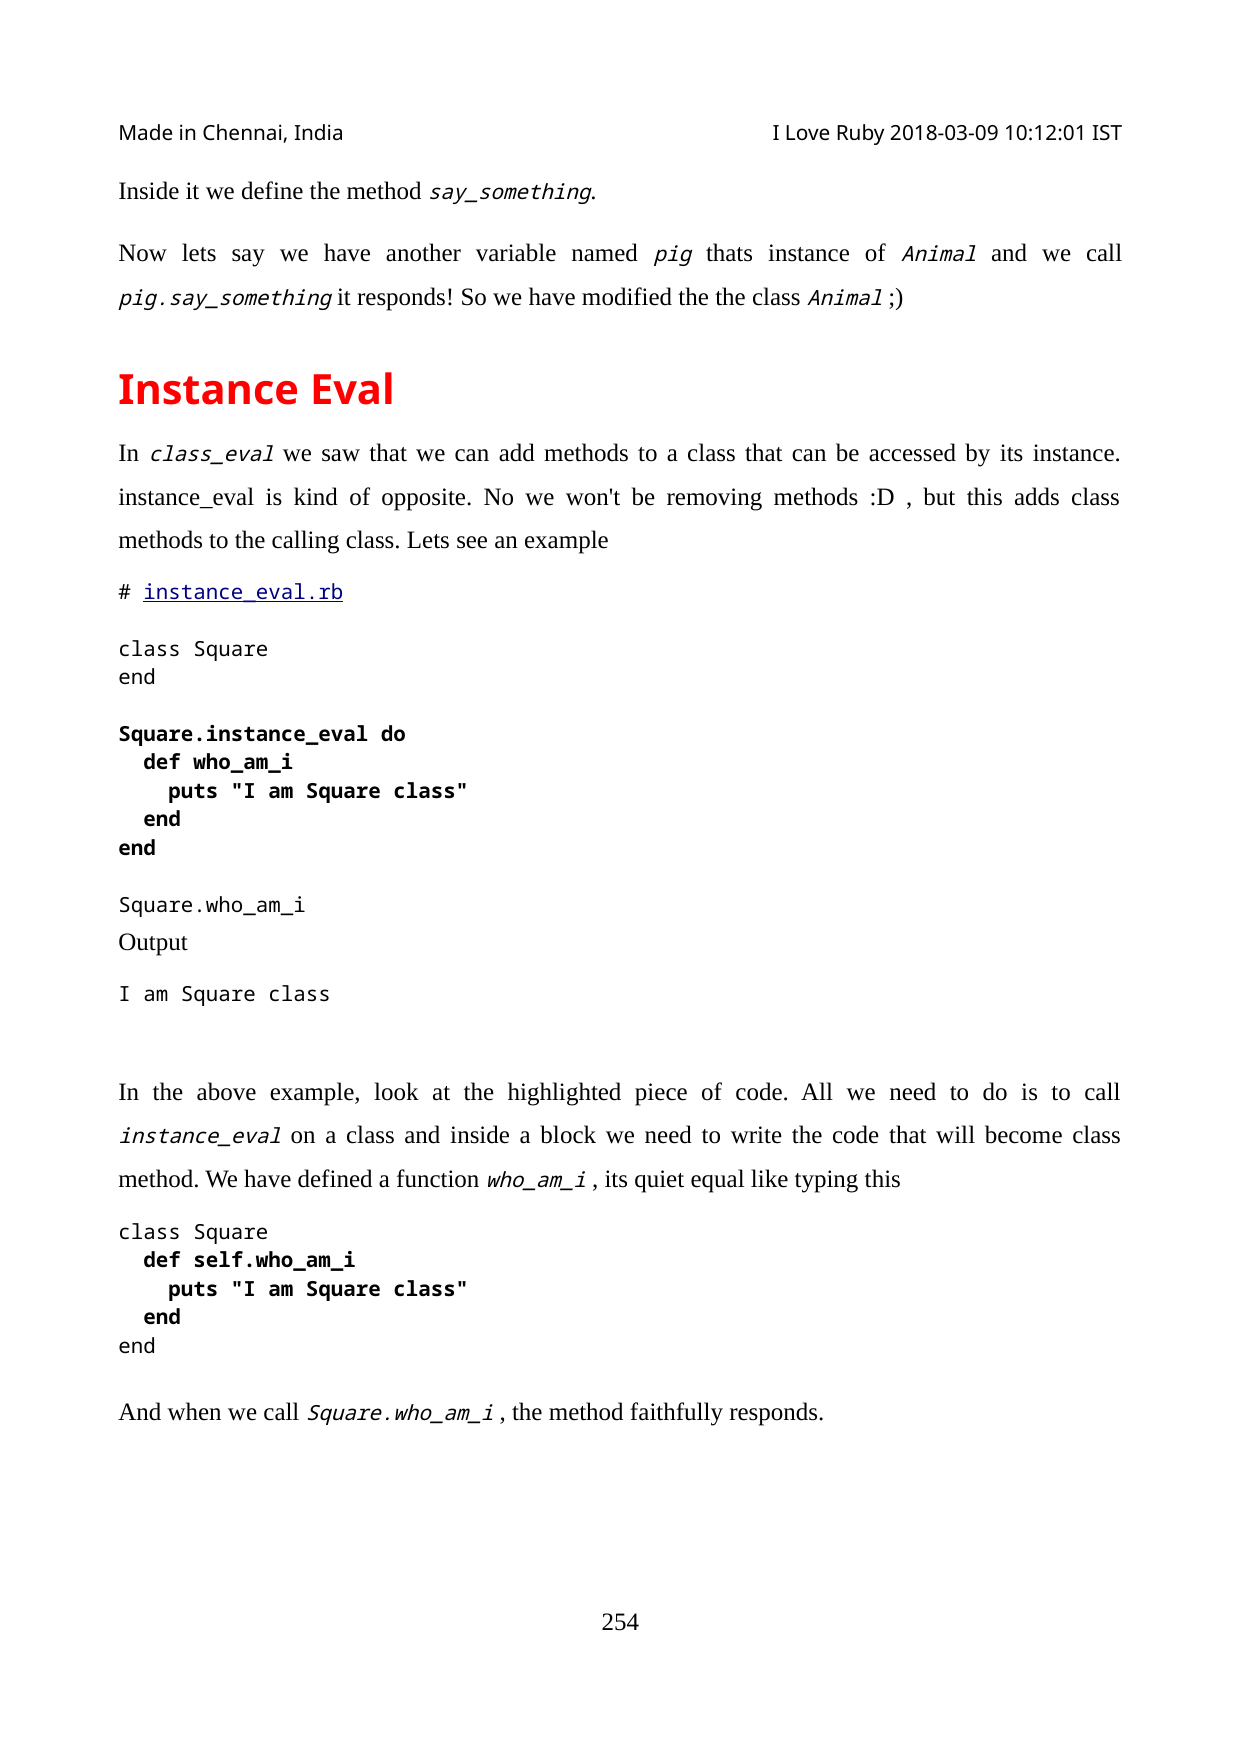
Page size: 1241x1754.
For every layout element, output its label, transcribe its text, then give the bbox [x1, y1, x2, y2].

text # instance_eval.rb [118, 577, 1122, 605]
text end [118, 1302, 1122, 1331]
text class Square [118, 634, 1122, 662]
text end [118, 1331, 1122, 1359]
text end [118, 662, 1122, 691]
text Now lets say we have another variable named pig thats instance of Animal and we call pig.say_something it responds! So we have modified the the class Animal ;) [118, 238, 1122, 311]
text puts "I am Square class" [118, 1274, 1122, 1302]
text Inside it we define the method say_something. [118, 176, 1122, 206]
text puts "I am Square class" [118, 776, 1122, 804]
text def who_am_i [118, 747, 1122, 776]
text Output [118, 927, 1122, 956]
text def self.who_am_i [118, 1246, 1122, 1274]
text In the above example, look at the highlighted piece of code. All we need to do is to call instance_eval on a class and inside a block we need to write the code that will become class method. We have defined a function who_am_i , its quiet equal like typing this [118, 1077, 1122, 1193]
text I am Square class [118, 979, 1122, 1007]
text end [118, 833, 1122, 861]
text Square.instance_eval do [118, 719, 1122, 747]
text end [118, 804, 1122, 833]
text Square.who_am_i [118, 890, 1122, 918]
subtitle Instance Eval [118, 360, 1122, 417]
text And when we call Square.who_am_i , the method faithfully responds. [118, 1397, 1122, 1426]
text class Square [118, 1217, 1122, 1246]
text In class_eval we saw that we can add methods to a class that can be accessed by its instance. instance_eval is kind of opposite. No we won't be removing methods :D , but this adds class methods to the calling class. Lets see an example [118, 438, 1122, 554]
